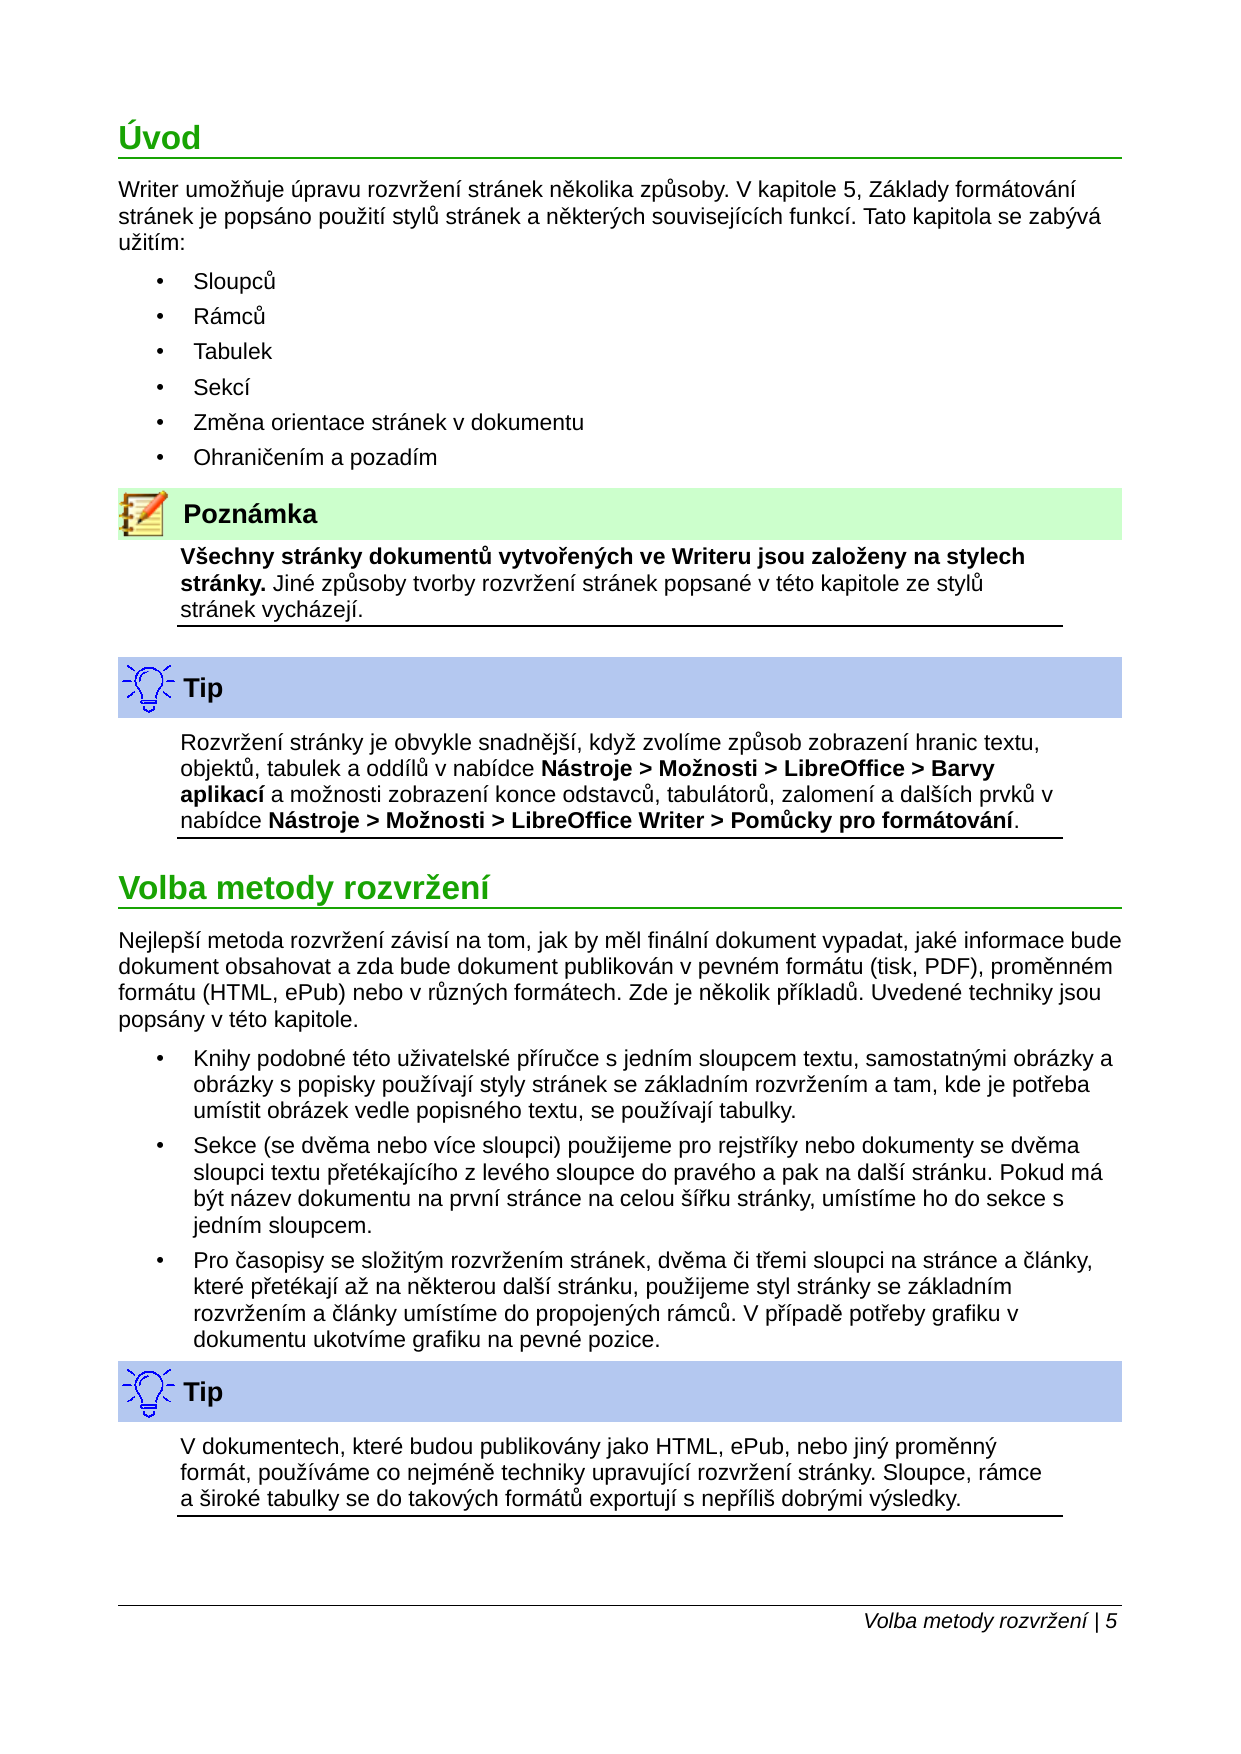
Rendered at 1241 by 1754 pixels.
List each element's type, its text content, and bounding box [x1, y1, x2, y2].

picture [119, 489, 170, 540]
subtitle Volba metody rozvržení [118, 868, 1122, 907]
list Pro časopisy se složitým rozvržením stránek, dvěma či třemi sloupci na stránce a články, které přetékají až na některou další stránku, použijeme styl stránky se základním rozvržením a články umístíme do propojených rámců. V případě potřeby grafiku v dokumentu ukotvíme grafiku na pevné pozice. [156, 1247, 1122, 1352]
text Rozvržení stránky je obvykle snadnější, když zvolíme způsob zobrazení hranic textu, objektů, tabulek a oddílů v nabídce Nástroje > Možnosti > LibreOffice > Barvy aplikací a možnosti zobrazení konce odstavců, tabulátorů, zalomení a dalších prvků v nabídce Nástroje > Možnosti > LibreOffice Writer > Pomůcky pro formátování. [177, 725, 1063, 837]
subtitle Úvod [118, 118, 1122, 157]
text Nejlepší metoda rozvržení závisí na tom, jak by měl finální dokument vypadat, jaké informace bude dokument obsahovat a zda bude dokument publikován v pevném formátu (tisk, PDF), proměnném formátu (HTML, ePub) nebo v různých formátech. Zde je několik příkladů. Uvedené techniky jsou popsány v této kapitole. [118, 927, 1122, 1032]
picture [119, 657, 179, 717]
list Rámců [156, 303, 1122, 329]
subtitle Tip [179, 1361, 1122, 1422]
picture [119, 1361, 179, 1422]
list Sloupců [156, 268, 1122, 294]
subtitle Poznámka [118, 488, 1122, 540]
list Knihy podobné této uživatelské příručce s jedním sloupcem textu, samostatnými obrázky a obrázky s popisky používají styly stránek se základním rozvržením a tam, kde je potřeba umístit obrázek vedle popisného textu, se používají tabulky. [156, 1044, 1122, 1124]
list Sekcí [156, 373, 1122, 400]
subtitle Tip [118, 657, 1122, 718]
list Tabulek [156, 338, 1122, 365]
text Všechny stránky dokumentů vytvořených ve Writeru jsou založeny na stylech stránky. Jiné způsoby tvorby rozvržení stránek popsané v této kapitole ze stylů stránek vycházejí. [177, 540, 1063, 625]
list Ohraničením a pozadím [156, 444, 1122, 470]
list Writer umožňuje úpravu rozvržení stránek několika způsoby. V kapitole 5, Základy formátování stránek je popsáno použití stylů stránek a některých souvisejících funkcí. Tato kapitola se zabývá užitím: [118, 176, 1122, 255]
text V dokumentech, které budou publikovány jako HTML, ePub, nebo jiný proměnný formát, používáme co nejméně techniky upravující rozvržení stránky. Sloupce, rámce a široké tabulky se do takových formátů exportují s nepříliš dobrými výsledky. [177, 1430, 1063, 1515]
list Změna orientace stránek v dokumentu [156, 409, 1122, 435]
list Sekce (se dvěma nebo více sloupci) použijeme pro rejstříky nebo dokumenty se dvěma sloupci textu přetékajícího z levého sloupce do pravého a pak na další stránku. Pokud má být název dokumentu na první stránce na celou šířku stránky, umístíme ho do sekce s jedním sloupcem. [156, 1132, 1122, 1238]
